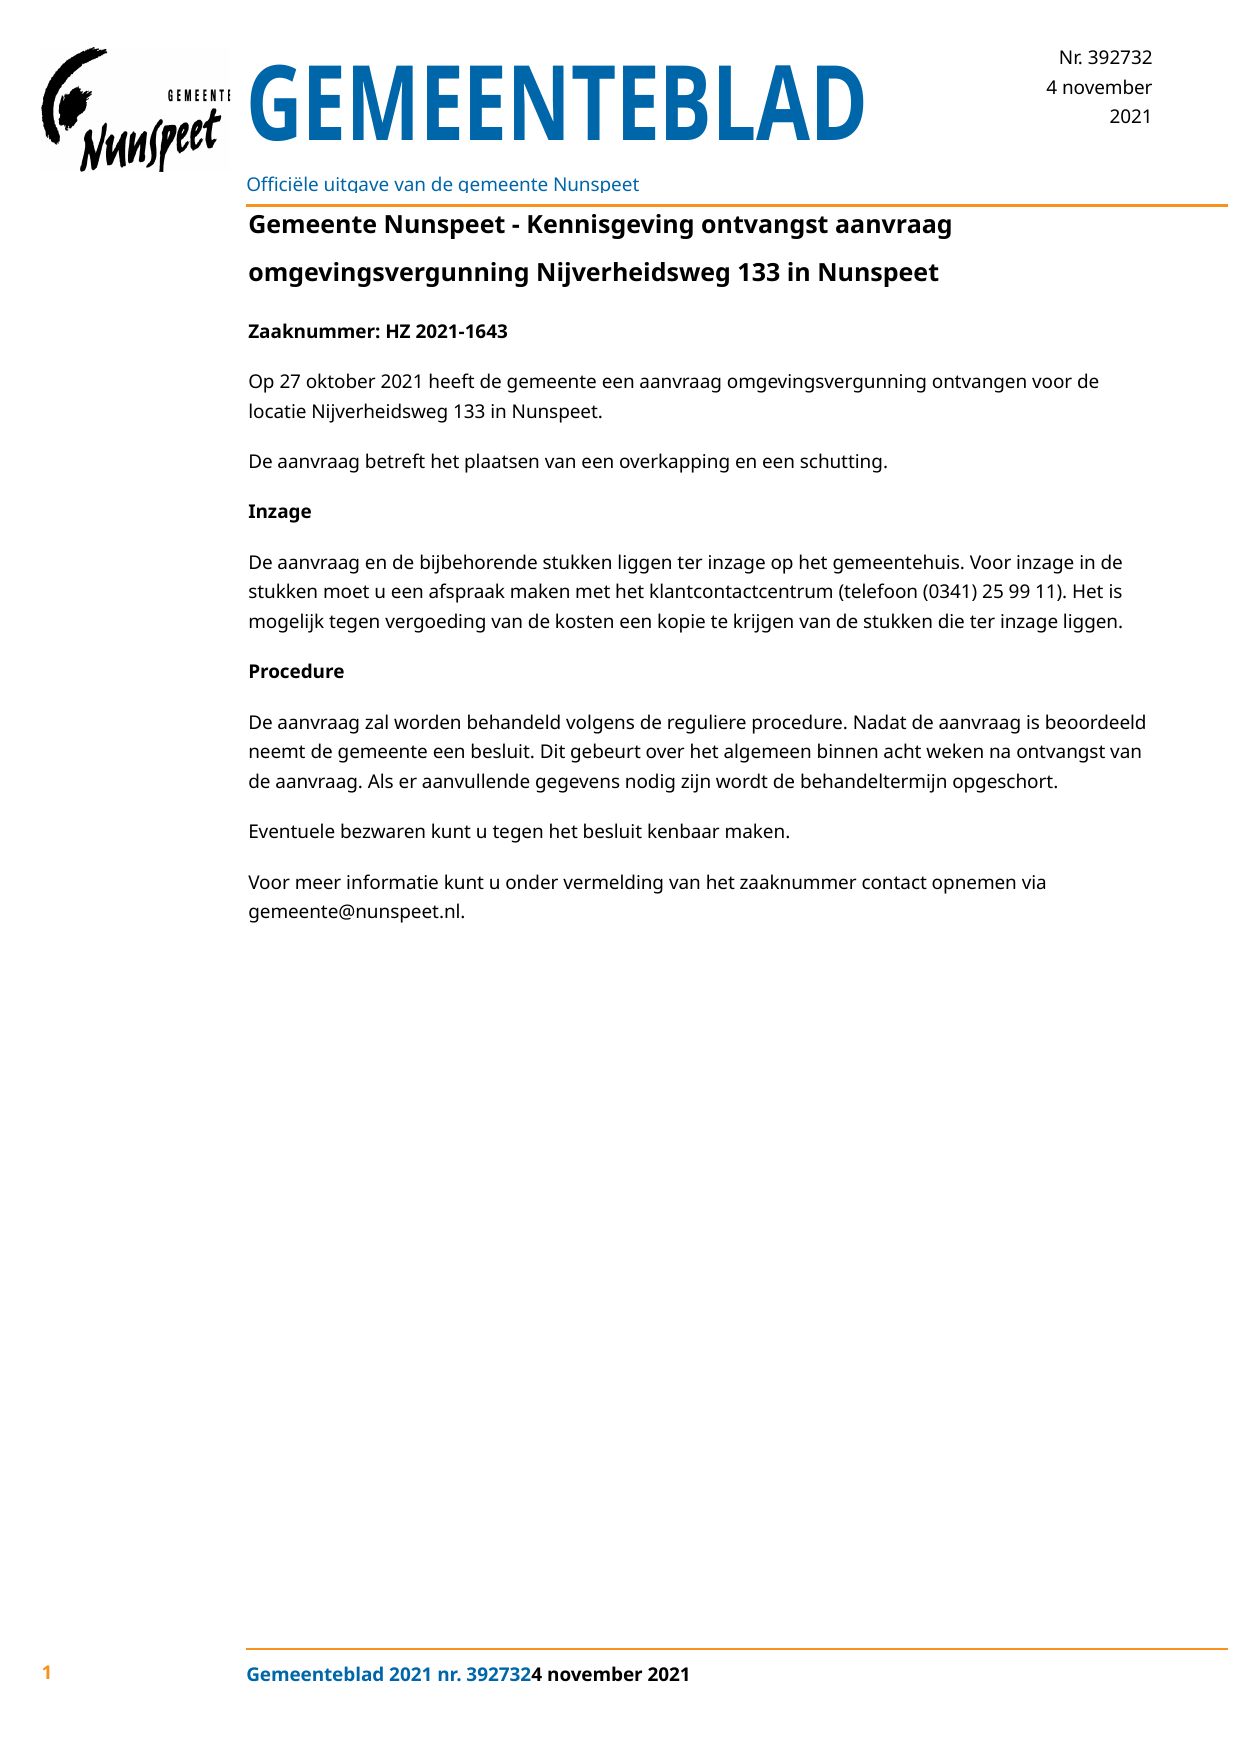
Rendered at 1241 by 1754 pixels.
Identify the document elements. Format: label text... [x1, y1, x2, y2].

text Eventuele bezwaren kunt u tegen het besluit kenbaar maken. [248, 819, 1152, 844]
text De aanvraag en de bijbehorende stukken liggen ter inzage op het gemeentehuis. Voor inzage in de stukken moet u een afspraak maken met het klantcontactcentrum (telefoon (0341) 25 99 11). Het is mogelijk tegen vergoeding van de kosten een kopie te krijgen van de stukken die ter inzage liggen. [248, 549, 1152, 634]
text Op 27 oktober 2021 heeft de gemeente een aanvraag omgevingsvergunning ontvangen voor de locatie Nijverheidsweg 133 in Nunspeet. [248, 368, 1152, 424]
text De aanvraag betreft het plaatsen van een overkapping en een schutting. [248, 448, 1152, 474]
text Zaaknummer: HZ 2021-1643 [248, 318, 1152, 344]
text Gemeente Nunspeet - Kennisgeving ontvangst aanvraag omgevingsvergunning Nijverheidsweg 133 in Nunspeet [248, 207, 1152, 288]
text Voor meer informatie kunt u onder vermelding van het zaaknummer contact opnemen via gemeente@nunspeet.nl. [248, 869, 1152, 924]
text De aanvraag zal worden behandeld volgens de reguliere procedure. Nadat de aanvraag is beoordeeld neemt de gemeente een besluit. Dit gebeurt over het algemeen binnen acht weken na ontvangst van de aanvraag. Als er aanvullende gegevens nodig zijn wordt de behandeltermijn opgeschort. [248, 709, 1152, 794]
text Procedure [248, 659, 1152, 684]
picture [41, 47, 231, 172]
text Inzage [248, 499, 1152, 524]
